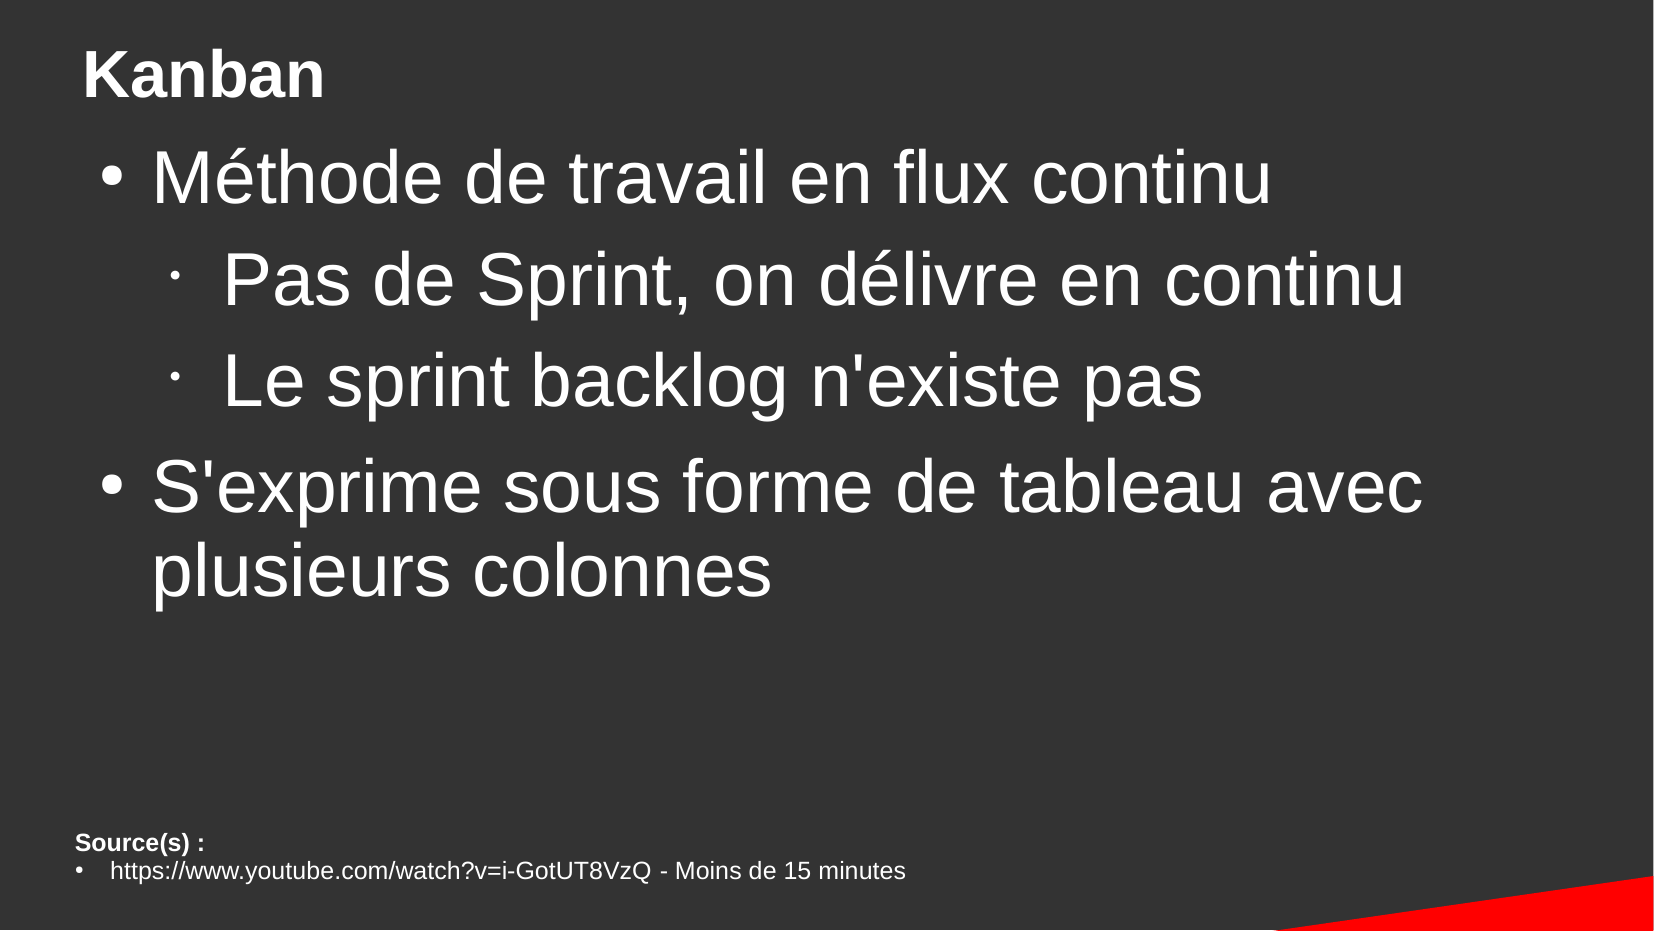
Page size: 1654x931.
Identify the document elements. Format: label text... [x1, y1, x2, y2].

list Méthode de travail en flux continu Pas de Sprint, on délivre en continu Le sprint backlog n'existe pas S'exprime sous forme de tableau avec plusieurs colonnes [80, 135, 1620, 777]
text_box Source(s) : https://www.youtube.com/watch?v=i-GotUT8VzQ - Moins de 15 minutes [60, 821, 1546, 921]
text_box [1272, 875, 1654, 931]
title Kanban [82, 37, 1571, 122]
